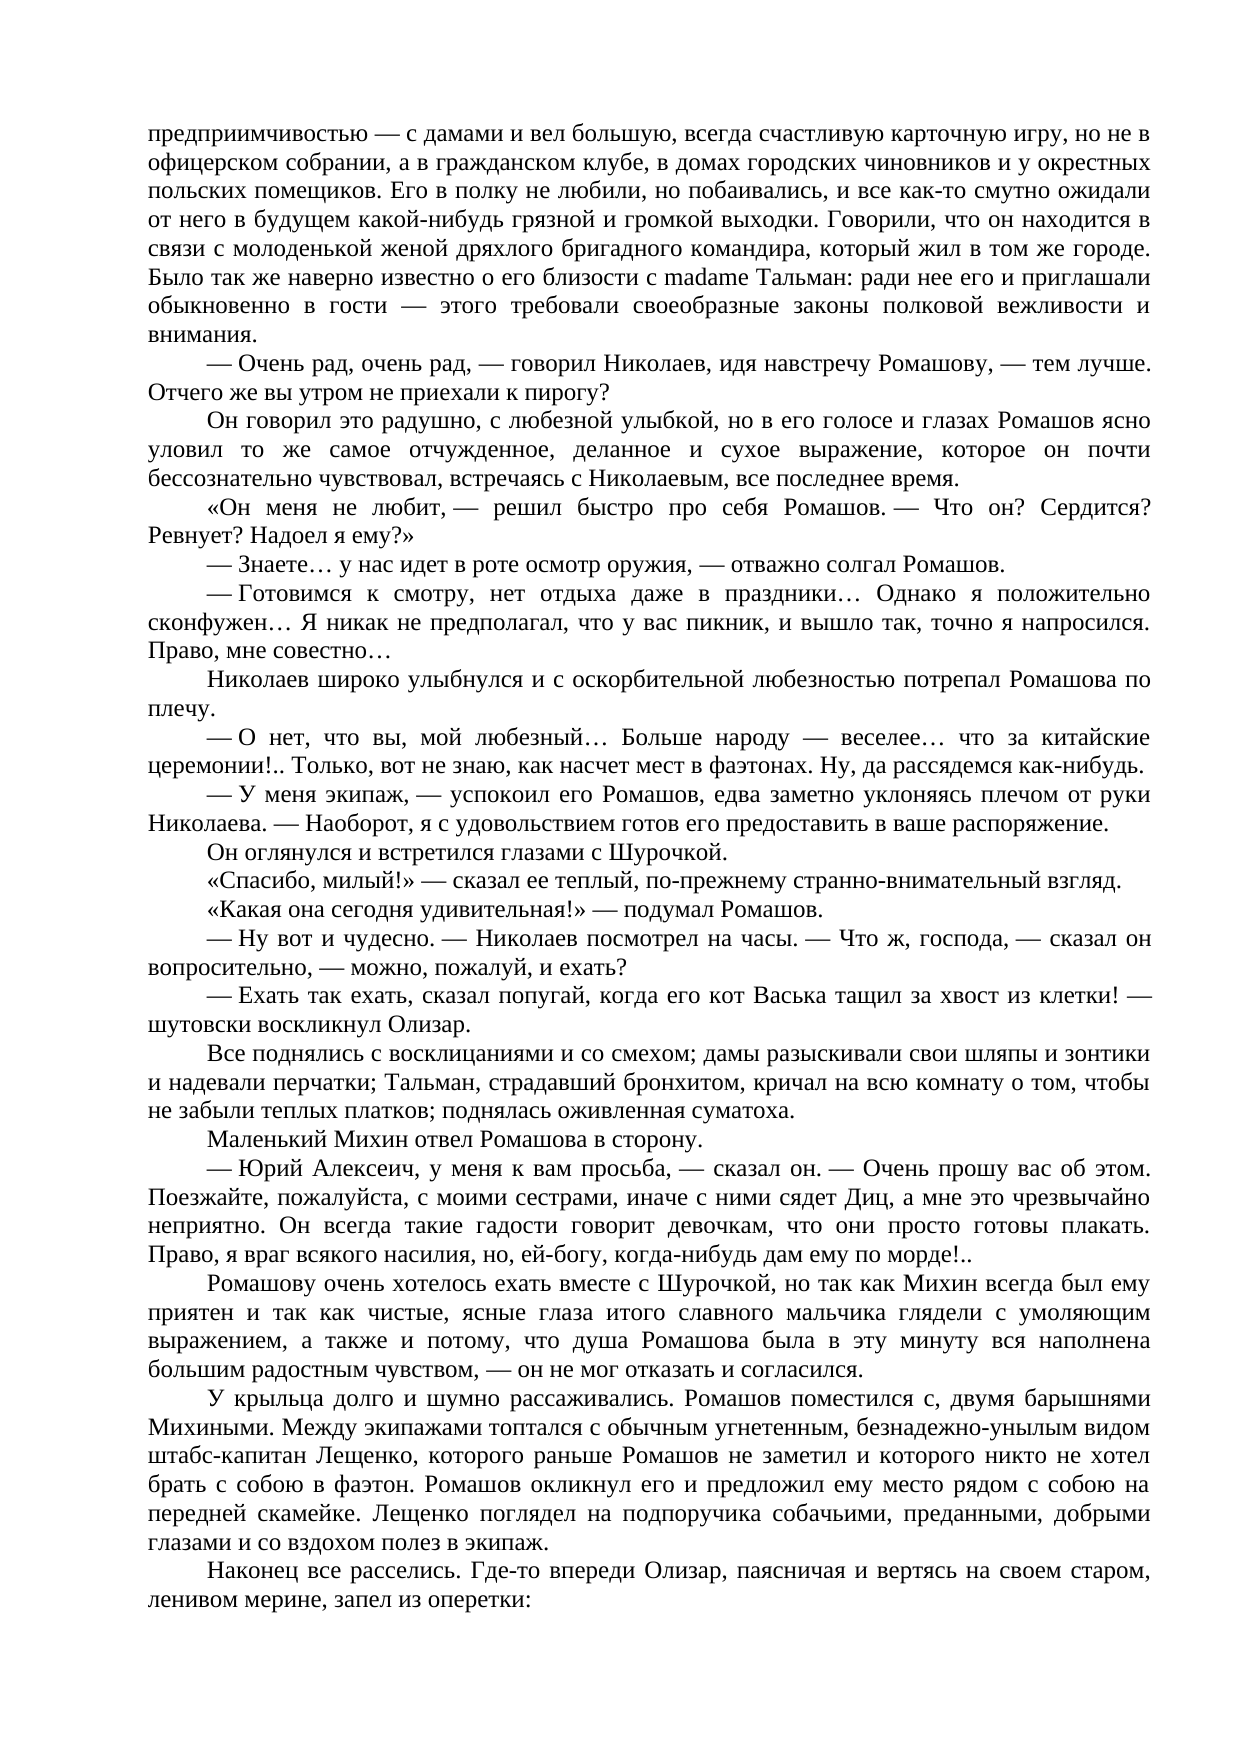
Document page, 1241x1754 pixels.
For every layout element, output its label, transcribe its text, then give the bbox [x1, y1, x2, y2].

text У крыльца долго и шумно рассаживались. Ромашов поместился с, двумя барышнями Михиными. Между экипажами топтался с обычным угнетенным, безнадежно-унылым видом штабс-капитан Лещенко, которого раньше Ромашов не заметил и которого никто не хотел брать с собою в фаэтон. Ромашов окликнул его и предложил ему место рядом с собою на передней скамейке. Лещенко поглядел на подпоручика собачьими, преданными, добрыми глазами и со вздохом полез в экипаж. [148, 1383, 1152, 1556]
text «Спасибо, милый!» — сказал ее теплый, по-прежнему странно-внимательный взгляд. [148, 866, 1152, 894]
text — Готовимся к смотру, нет отдыха даже в праздники… Однако я положительно сконфужен… Я никак не предполагал, что у вас пикник, и вышло так, точно я напросился. Право, мне совестно… [148, 578, 1152, 664]
text Маленький Михин отвел Ромашова в сторону. [148, 1124, 1152, 1153]
text Наконец все расселись. Где-то впереди Олизар, паясничая и вертясь на своем старом, ленивом мерине, запел из оперетки: [148, 1556, 1152, 1613]
text — Юрий Алексеич, у меня к вам просьба, — сказал он. — Очень прошу вас об этом. Поезжайте, пожалуйста, с моими сестрами, иначе с ними сядет Диц, а мне это чрезвычайно неприятно. Он всегда такие гадости говорит девочкам, что они просто готовы плакать. Право, я враг всякого насилия, но, ей-богу, когда-нибудь дам ему по морде!.. [148, 1153, 1152, 1268]
text Он говорил это радушно, с любезной улыбкой, но в его голосе и глазах Ромашов ясно уловил то же самое отчужденное, деланное и сухое выражение, которое он почти бессознательно чувствовал, встречаясь с Николаевым, все последнее время. [148, 406, 1152, 492]
text — О нет, что вы, мой любезный… Больше народу — веселее… что за китайские церемонии!.. Только, вот не знаю, как насчет мест в фаэтонах. Ну, да рассядемся как-нибудь. [148, 722, 1152, 779]
text Он оглянулся и встретился глазами с Шурочкой. [148, 837, 1152, 866]
text — Ну вот и чудесно. — Николаев посмотрел на часы. — Что ж, господа, — сказал он вопросительно, — можно, пожалуй, и ехать? [148, 923, 1152, 981]
text — У меня экипаж, — успокоил его Ромашов, едва заметно уклоняясь плечом от руки Николаева. — Наоборот, я с удовольствием готов его предоставить в ваше распоряжение. [148, 779, 1152, 837]
text Николаев широко улыбнулся и с оскорбительной любезностью потрепал Ромашова по плечу. [148, 664, 1152, 722]
text — Очень рад, очень рад, — говорил Николаев, идя навстречу Ромашову, — тем лучше. Отчего же вы утром не приехали к пирогу? [148, 348, 1152, 406]
text предприимчивостью — с дамами и вел большую, всегда счастливую карточную игру, но не в офицерском собрании, а в гражданском клубе, в домах городских чиновников и у окрестных польских помещиков. Его в полку не любили, но побаивались, и все как-то смутно ожидали от него в будущем какой-нибудь грязной и громкой выходки. Говорили, что он находится в связи с молоденькой женой дряхлого бригадного командира, который жил в том же городе. Было так же наверно известно о его близости с madame Тальман: ради нее его и приглашали обыкновенно в гости — этого требовали своеобразные законы полковой вежливости и внимания. [148, 118, 1152, 348]
text Ромашову очень хотелось ехать вместе с Шурочкой, но так как Михин всегда был ему приятен и так как чистые, ясные глаза итого славного мальчика глядели с умоляющим выражением, а также и потому, что душа Ромашова была в эту минуту вся наполнена большим радостным чувством, — он не мог отказать и согласился. [148, 1268, 1152, 1383]
text — Ехать так ехать, сказал попугай, когда его кот Васька тащил за хвост из клетки! — шутовски воскликнул Олизар. [148, 981, 1152, 1038]
text — Знаете… у нас идет в роте осмотр оружия, — отважно солгал Ромашов. [148, 549, 1152, 578]
text «Он меня не любит, — решил быстро про себя Ромашов. — Что он? Сердится? Ревнует? Надоел я ему?» [148, 492, 1152, 549]
text «Какая она сегодня удивительная!» — подумал Ромашов. [148, 894, 1152, 923]
text Все поднялись с восклицаниями и со смехом; дамы разыскивали свои шляпы и зонтики и надевали перчатки; Тальман, страдавший бронхитом, кричал на всю комнату о том, чтобы не забыли теплых платков; поднялась оживленная суматоха. [148, 1038, 1152, 1124]
